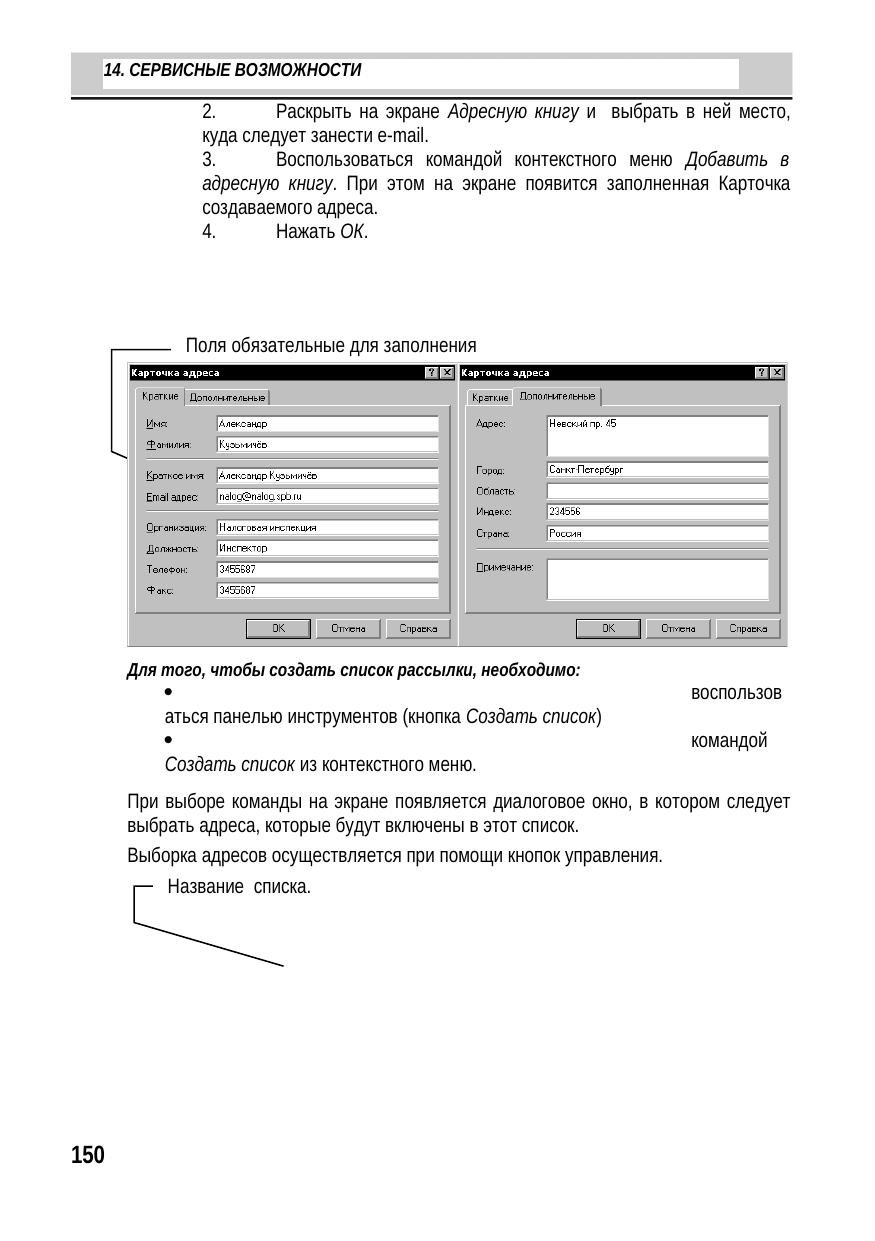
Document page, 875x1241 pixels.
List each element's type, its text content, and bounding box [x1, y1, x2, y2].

list Нажать ОК. [202, 219, 791, 243]
list воспользоваться панелью инструментов (кнопка Создать список) [164, 680, 791, 728]
list Раскрыть на экране Адресную книгу и выбрать в ней место, куда следует занести e-mail. [202, 100, 791, 147]
text При выборе команды на экране появляется диалоговое окно, в котором следует выбрать адреса, которые будут включены в этот список. [127, 789, 791, 837]
text Выборка адресов осуществляется при помощи кнопок управления. [127, 843, 791, 867]
list командой Создать список из контекстного меню. [164, 728, 791, 776]
text Для того, чтобы создать список рассылки, необходимо: [127, 659, 791, 680]
list Воспользоваться командой контекстного меню Добавить в адресную книгу. При этом на экране появится заполненная Карточка создаваемого адреса. [202, 147, 791, 219]
